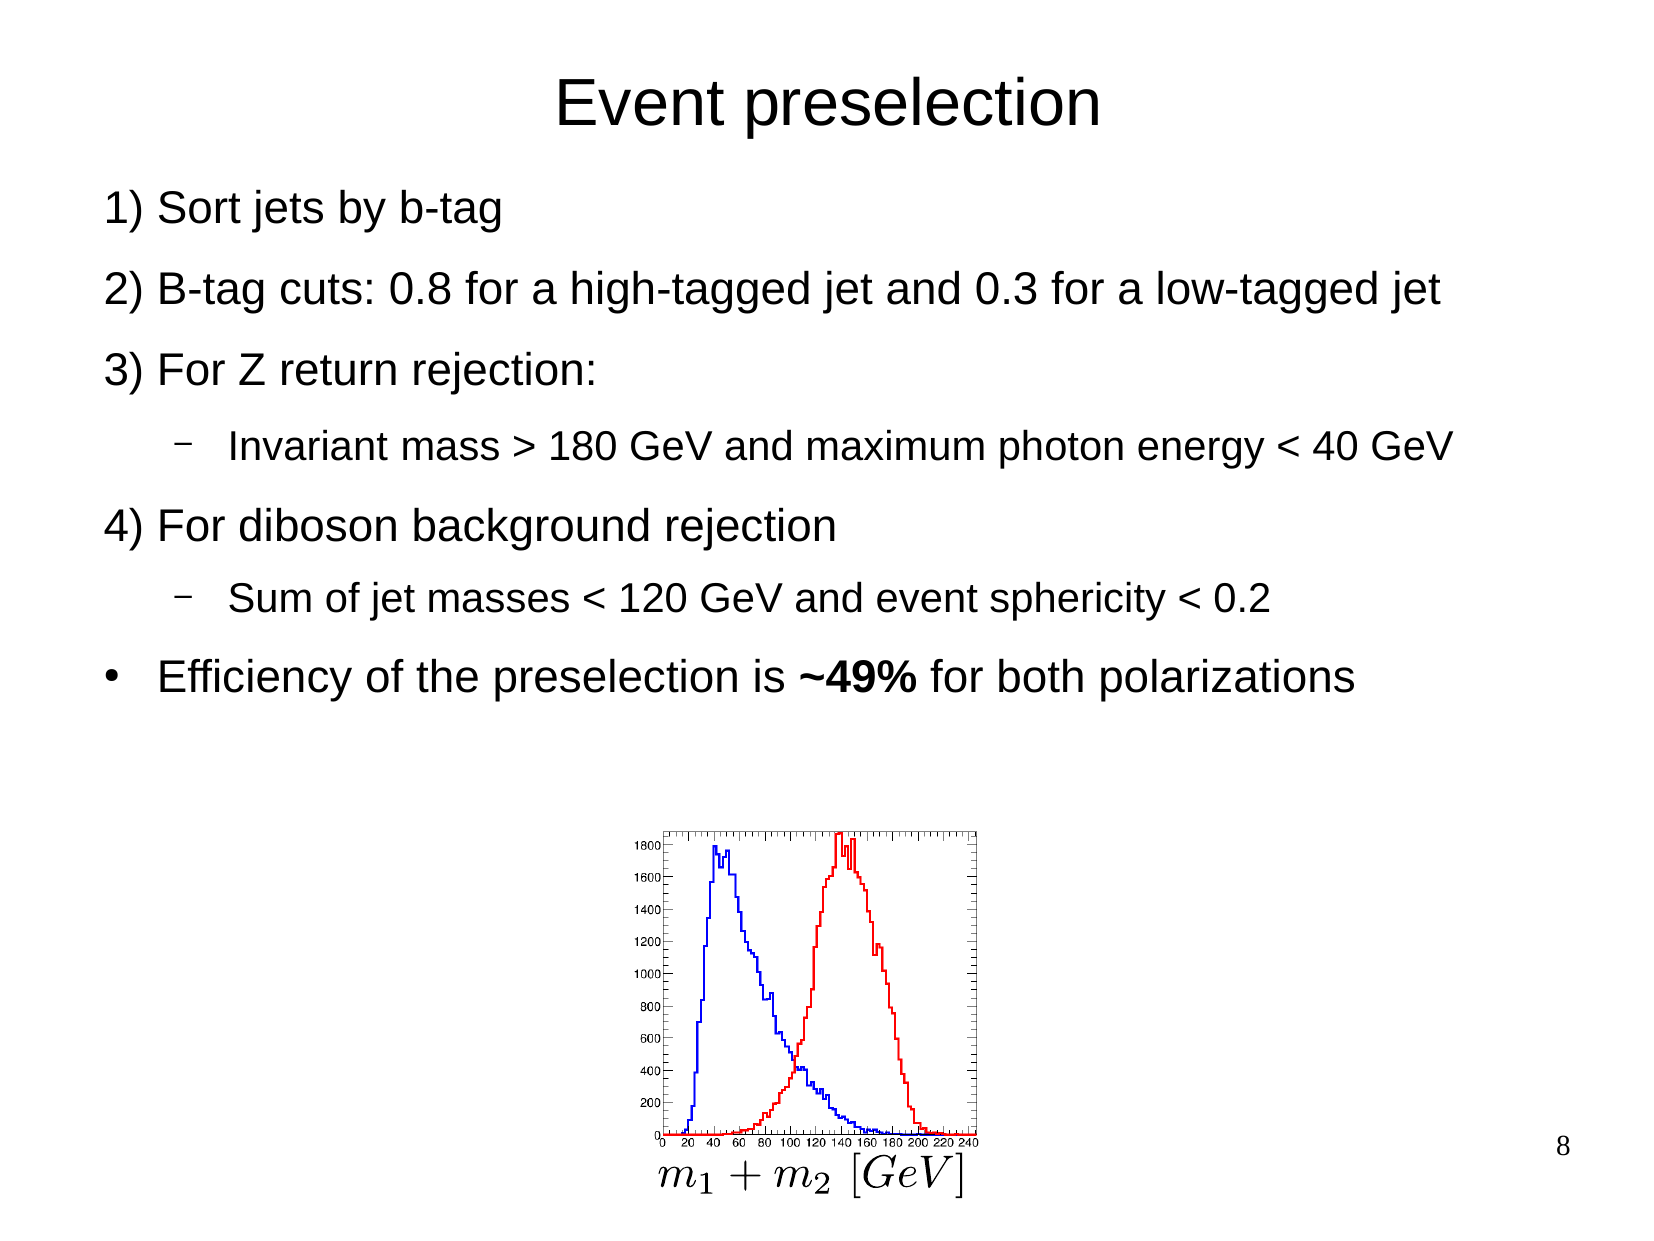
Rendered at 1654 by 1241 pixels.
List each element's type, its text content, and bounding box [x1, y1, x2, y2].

list Sort jets by b-tag B-tag cuts: 0.8 for a high-tagged jet and 0.3 for a low-tagged jet For Z return rejection: Invariant mass > 180 GeV and maximum photon energy < 40 GeV For diboson background rejection Sum of jet masses < 120 GeV and event sphericity < 0.2 Efficiency of the preselection is ~49% for both polarizations [85, 182, 1531, 1171]
picture [628, 826, 987, 1156]
text_box [657, 1152, 968, 1199]
title Event preselection [85, 52, 1571, 153]
